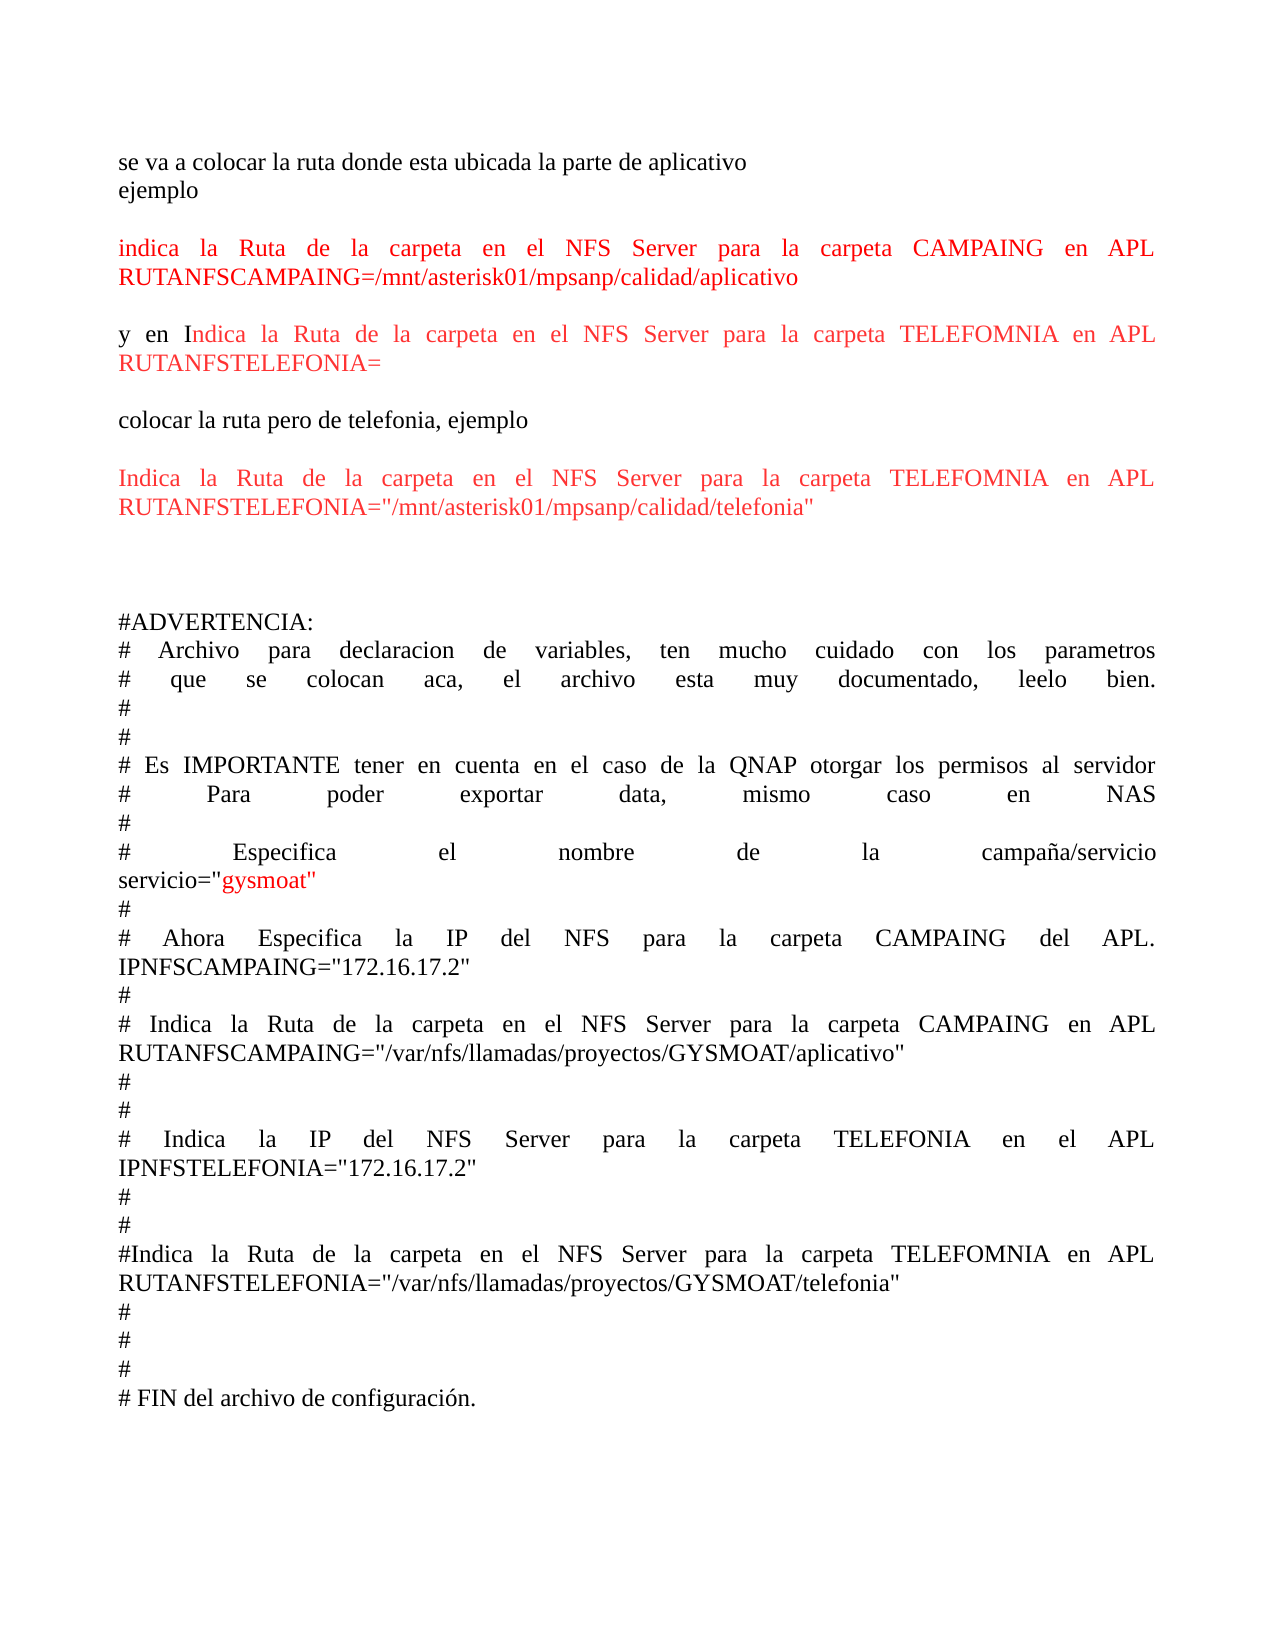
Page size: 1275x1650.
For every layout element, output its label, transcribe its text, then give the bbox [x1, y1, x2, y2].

text Indica la Ruta de la carpeta en el NFS Server para la carpeta TELEFOMNIA en APL RUTANFSTELEFONIA="/mnt/asterisk01/mpsanp/calidad/telefonia" [118, 463, 1157, 521]
text ejemplo [118, 176, 1157, 204]
text se va a colocar la ruta donde esta ubicada la parte de aplicativo [118, 147, 1157, 176]
text indica la Ruta de la carpeta en el NFS Server para la carpeta CAMPAING en APL RUTANFSCAMPAING=/mnt/asterisk01/mpsanp/calidad/aplicativo [118, 233, 1157, 291]
text colocar la ruta pero de telefonia, ejemplo [118, 406, 1157, 434]
text #ADVERTENCIA: # Archivo para declaracion de variables, ten mucho cuidado con los parametros # que se colocan aca, el archivo esta muy documentado, leelo bien. # # # Es IMPORTANTE tener en cuenta en el caso de la QNAP otorgar los permisos al servidor # Para poder exportar data, mismo caso en NAS # # Especifica el nombre de la campaña/servicio servicio="gysmoat" # # Ahora Especifica la IP del NFS para la carpeta CAMPAING del APL. IPNFSCAMPAING="172.16.17.2" # # Indica la Ruta de la carpeta en el NFS Server para la carpeta CAMPAING en APL RUTANFSCAMPAING="/var/nfs/llamadas/proyectos/GYSMOAT/aplicativo" # # # Indica la IP del NFS Server para la carpeta TELEFONIA en el APL IPNFSTELEFONIA="172.16.17.2" # # #Indica la Ruta de la carpeta en el NFS Server para la carpeta TELEFOMNIA en APL RUTANFSTELEFONIA="/var/nfs/llamadas/proyectos/GYSMOAT/telefonia" # # # # FIN del archivo de configuración. [118, 607, 1157, 1412]
text y en Indica la Ruta de la carpeta en el NFS Server para la carpeta TELEFOMNIA en APL RUTANFSTELEFONIA= [118, 319, 1157, 377]
